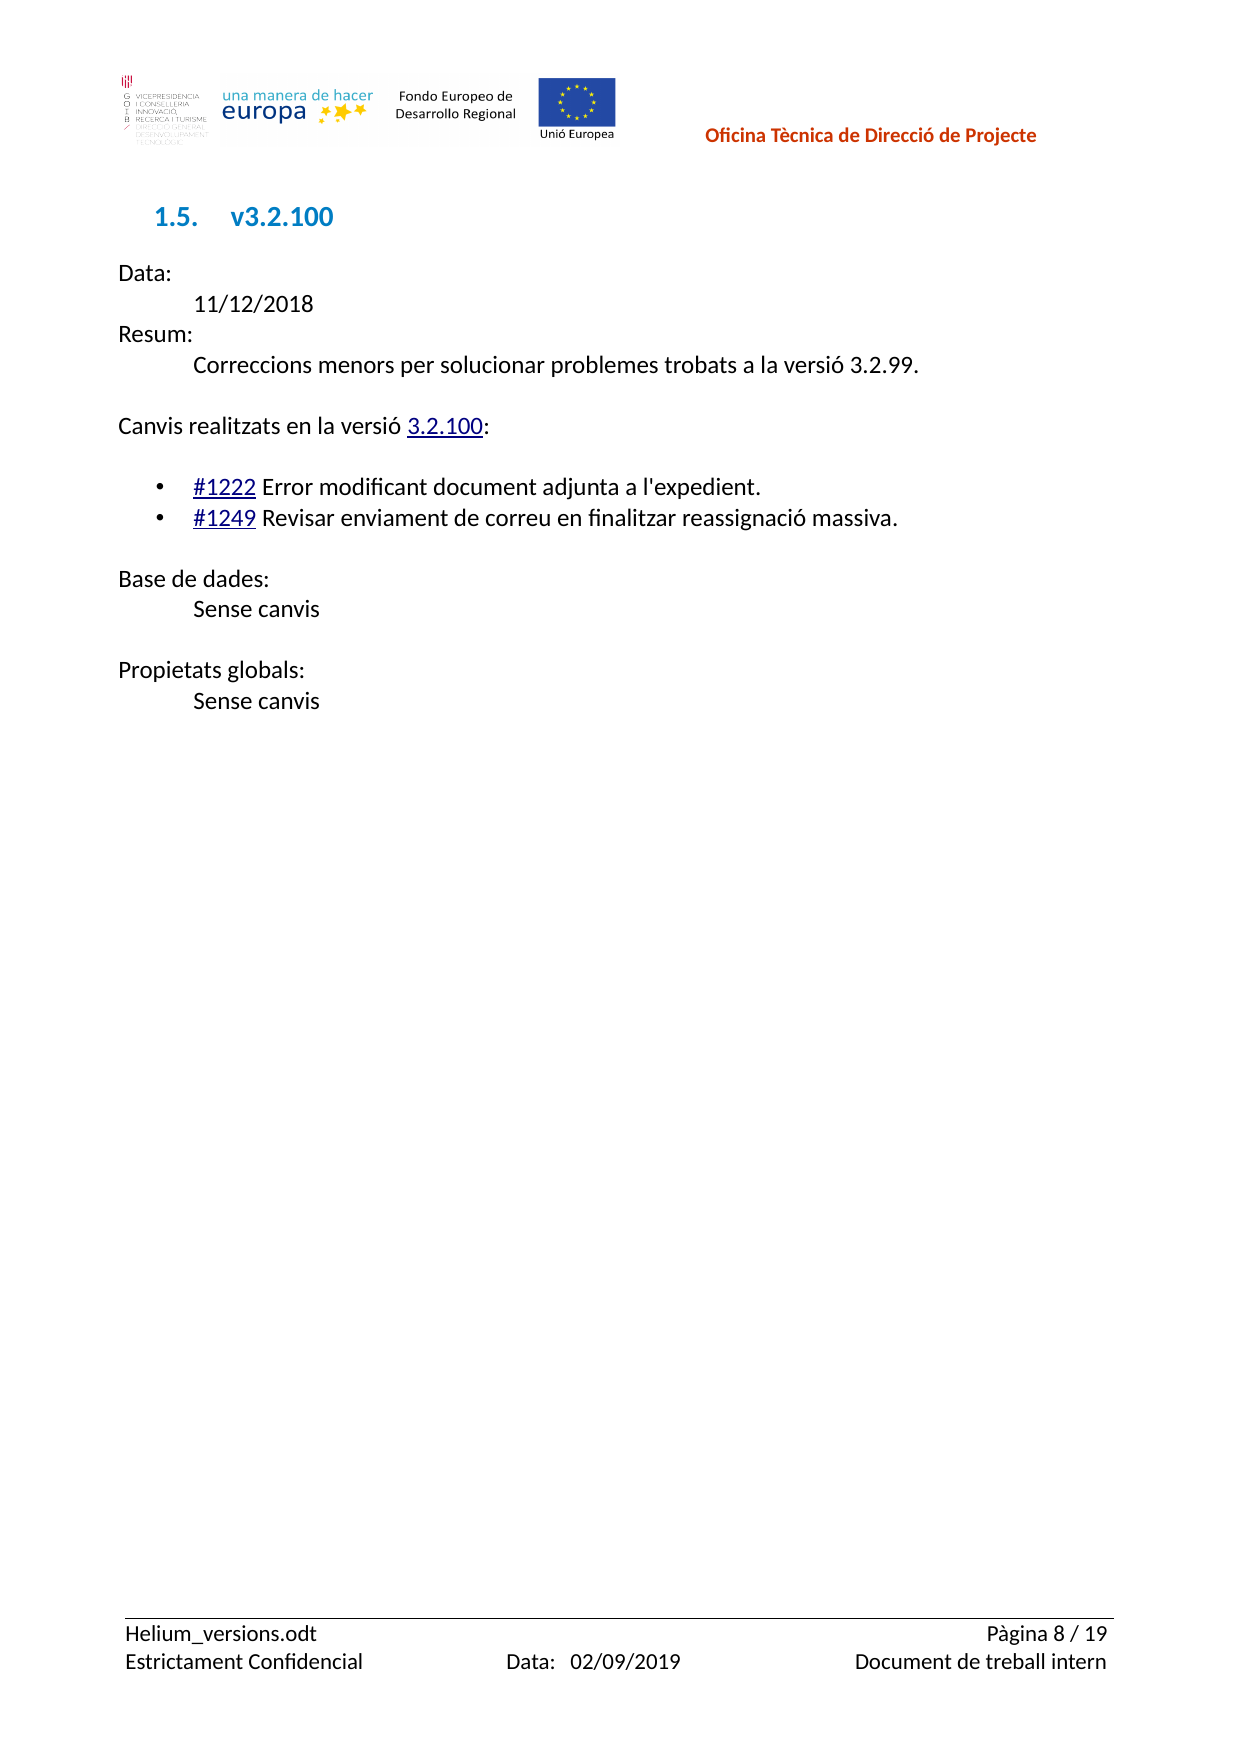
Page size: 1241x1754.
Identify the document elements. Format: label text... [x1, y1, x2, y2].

text Canvis realitzats en la versió 3.2.100: [118, 410, 1122, 441]
list #1222 Error modificant document adjunta a l'expedient. [156, 471, 1122, 502]
text 11/12/2018 [118, 288, 1122, 319]
text Sense canvis [118, 593, 1122, 624]
subtitle v3.2.100 [153, 198, 1122, 234]
text Resum: [118, 319, 1122, 349]
text Data: [118, 258, 1122, 288]
picture [219, 73, 621, 147]
text Sense canvis [118, 685, 1122, 715]
text Correccions menors per solucionar problemes trobats a la versió 3.2.99. [118, 349, 1122, 380]
list #1249 Revisar enviament de correu en finalitzar reassignació massiva. [156, 502, 1122, 532]
text Base de dades: [118, 563, 1122, 593]
text Propietats globals: [118, 654, 1122, 685]
picture [118, 73, 213, 147]
